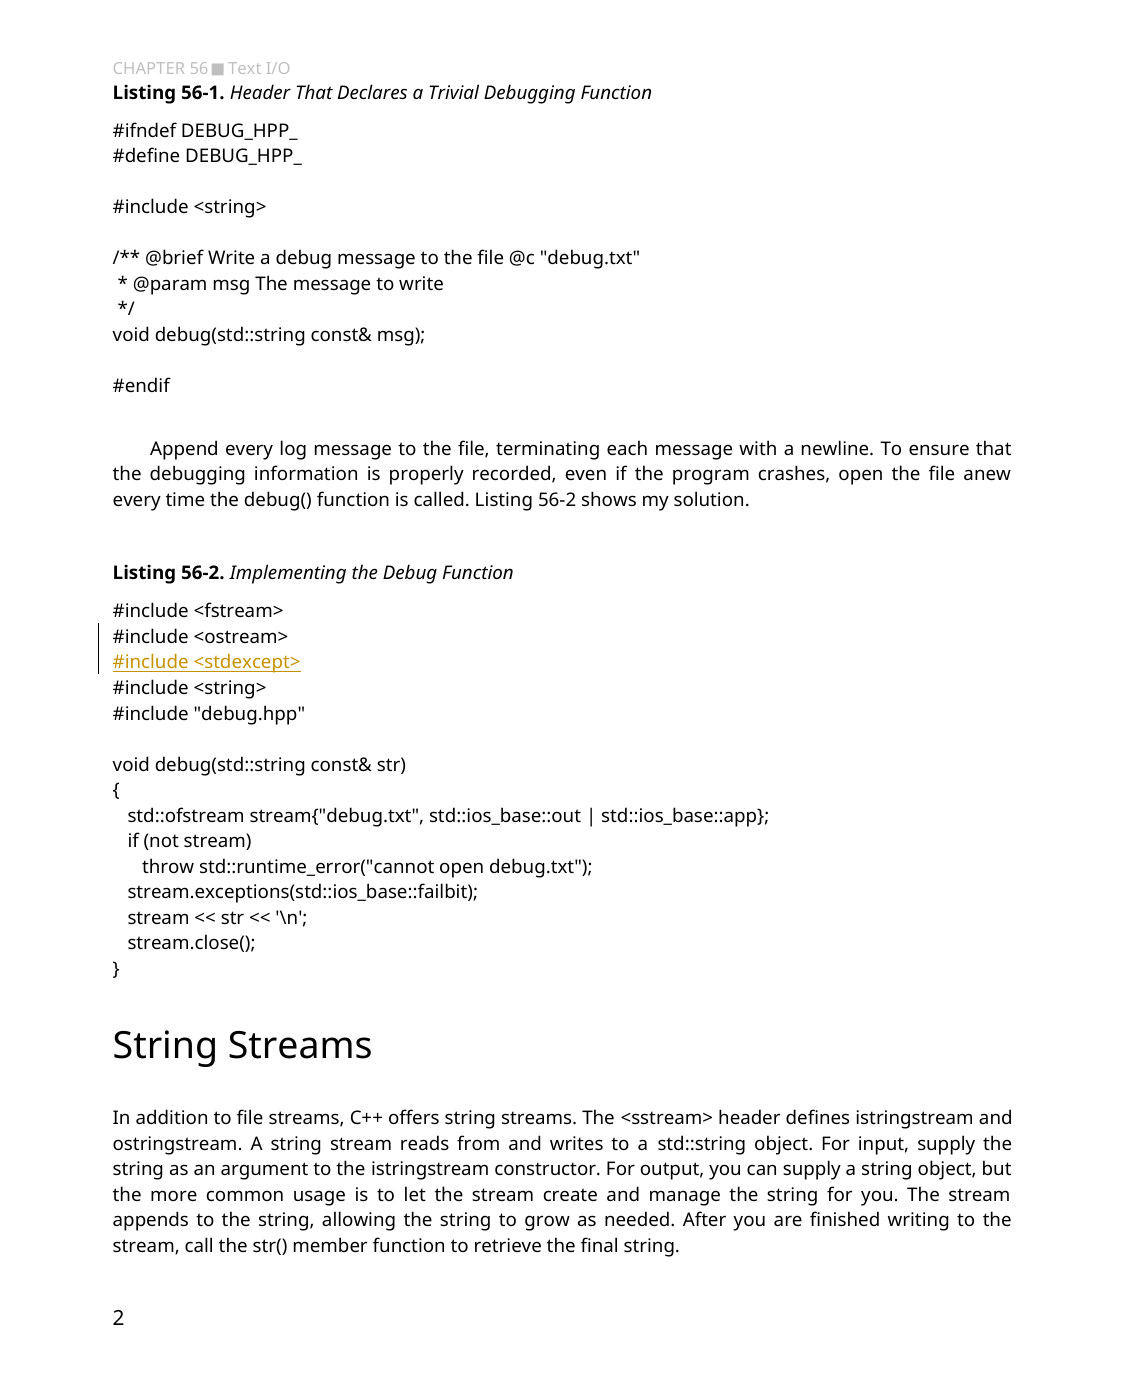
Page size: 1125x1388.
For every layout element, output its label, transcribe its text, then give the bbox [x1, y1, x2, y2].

subtitle String Streams [112, 1018, 1012, 1069]
text stream.exceptions(std::ios_base::failbit); [112, 878, 1012, 904]
text Listing 56-2. Implementing the Debug Function [112, 560, 1012, 585]
text #include <stdexcept> [112, 649, 1012, 674]
text Listing 56-1. Header That Declares a Trivial Debugging Function [112, 79, 1012, 104]
text void debug(std::string const& msg); [112, 321, 1012, 347]
text #include <string> [112, 674, 1012, 700]
text if (not stream) [112, 827, 1012, 853]
text #include <fstream> [112, 598, 1012, 623]
text * @param msg The message to write [112, 270, 1012, 296]
text stream.close(); [112, 929, 1012, 955]
text std::ofstream stream{"debug.txt", std::ios_base::out | std::ios_base::app}; [112, 802, 1012, 827]
text Append every log message to the file, terminating each message with a newline. To ensure that the debugging information is properly recorded, even if the program crashes, open the file anew every time the debug() function is called. Listing 56-2 shows my solution. [112, 435, 1012, 512]
text throw std::runtime_error("cannot open debug.txt"); [112, 853, 1012, 878]
text In addition to file streams, C++ offers string streams. The <sstream> header defines istringstream and ostringstream. A string stream reads from and writes to a std::string object. For input, supply the string as an argument to the istringstream constructor. For output, you can supply a string object, but the more common usage is to let the stream create and manage the string for you. The stream appends to the string, allowing the string to grow as needed. After you are finished writing to the stream, call the str() member function to retrieve the final string. [112, 1104, 1012, 1258]
text */ [112, 296, 1012, 321]
text #include <ostream> [112, 623, 1012, 649]
text { [112, 776, 1012, 802]
text #ifndef DEBUG_HPP_ [112, 117, 1012, 142]
text #include "debug.hpp" [112, 700, 1012, 725]
text /** @brief Write a debug message to the file @c "debug.txt" [112, 244, 1012, 270]
text stream << str << '\n'; [112, 904, 1012, 929]
text #endif [112, 372, 1012, 398]
text void debug(std::string const& str) [112, 751, 1012, 776]
text #define DEBUG_HPP_ [112, 142, 1012, 168]
text } [112, 955, 1012, 981]
text #include <string> [112, 193, 1012, 219]
